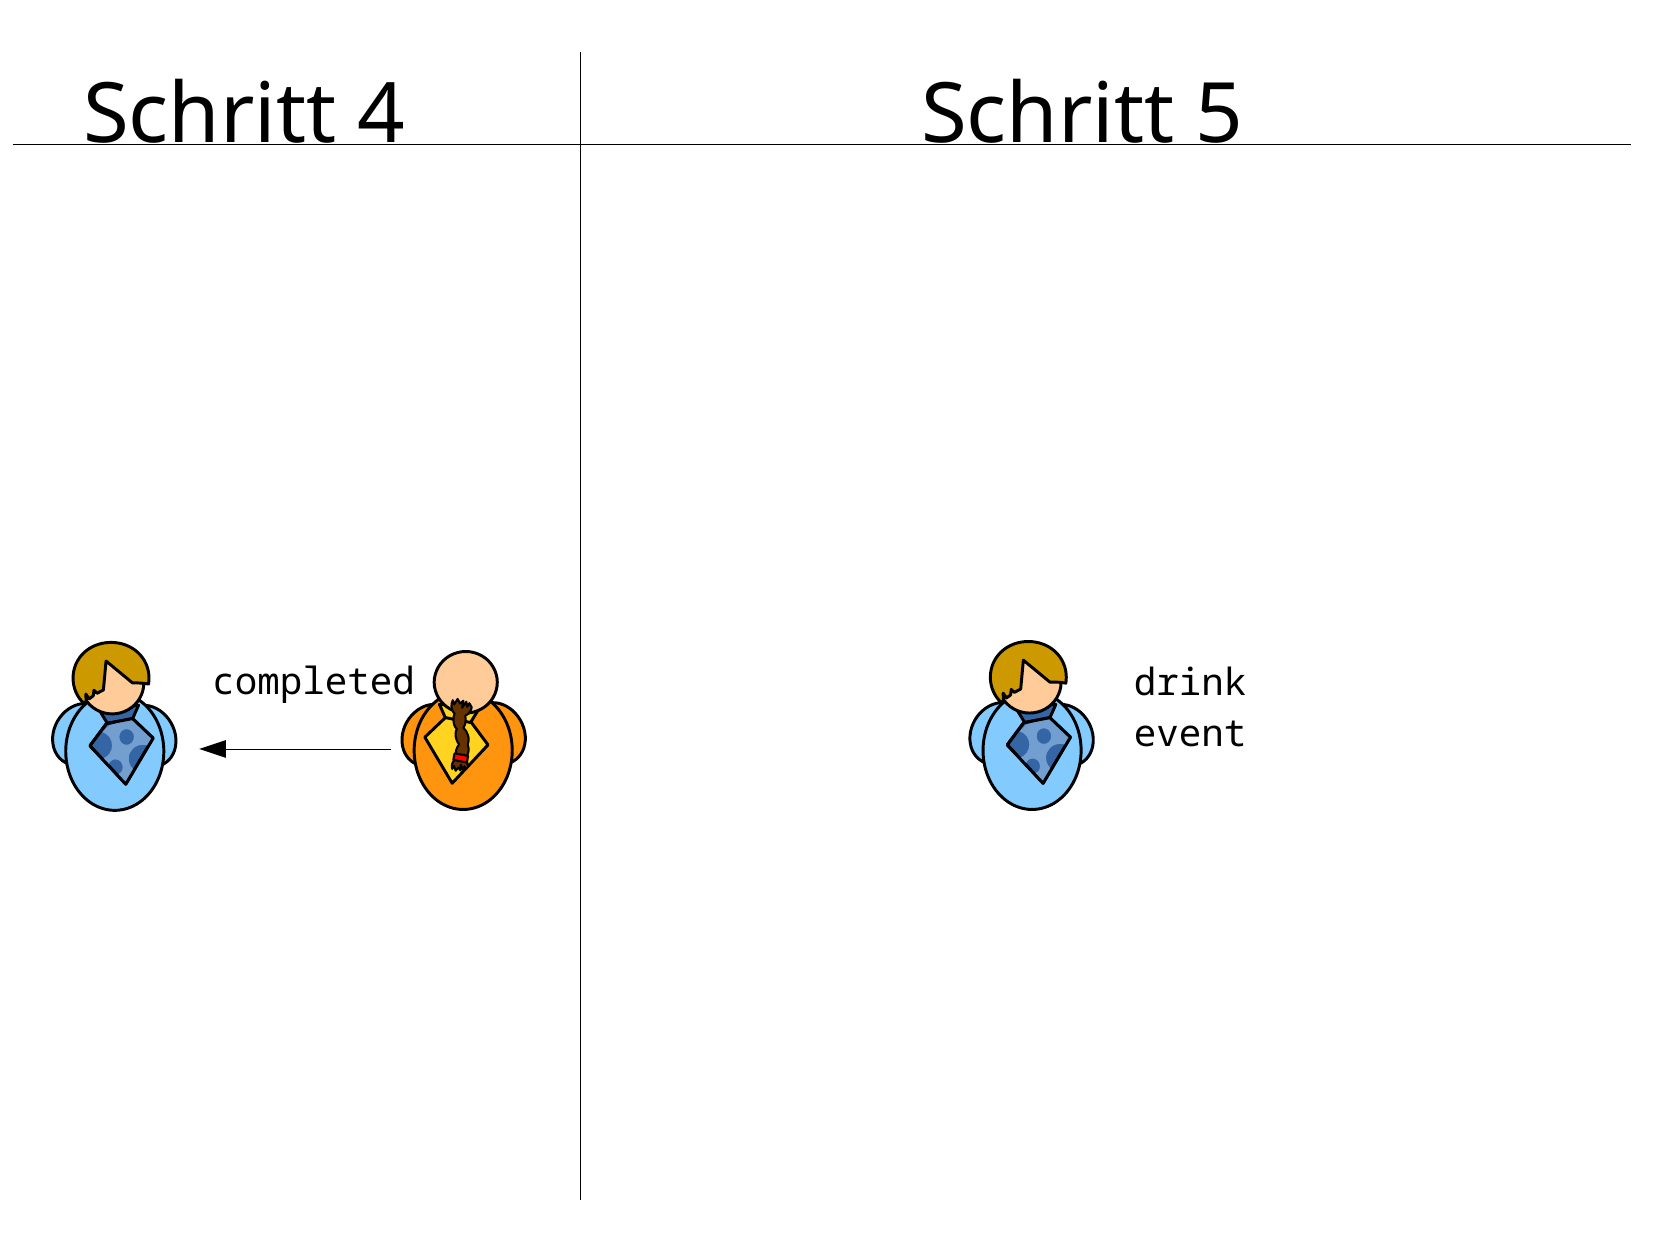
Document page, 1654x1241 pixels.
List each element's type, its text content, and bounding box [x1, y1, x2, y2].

text_box completed [197, 647, 430, 749]
text_box Schritt 4 [68, 46, 518, 145]
text_box [969, 641, 1094, 810]
text_box [403, 651, 526, 810]
text_box drink event [1119, 648, 1262, 751]
text_box [52, 642, 176, 811]
text_box Schritt 5 [906, 46, 1351, 145]
